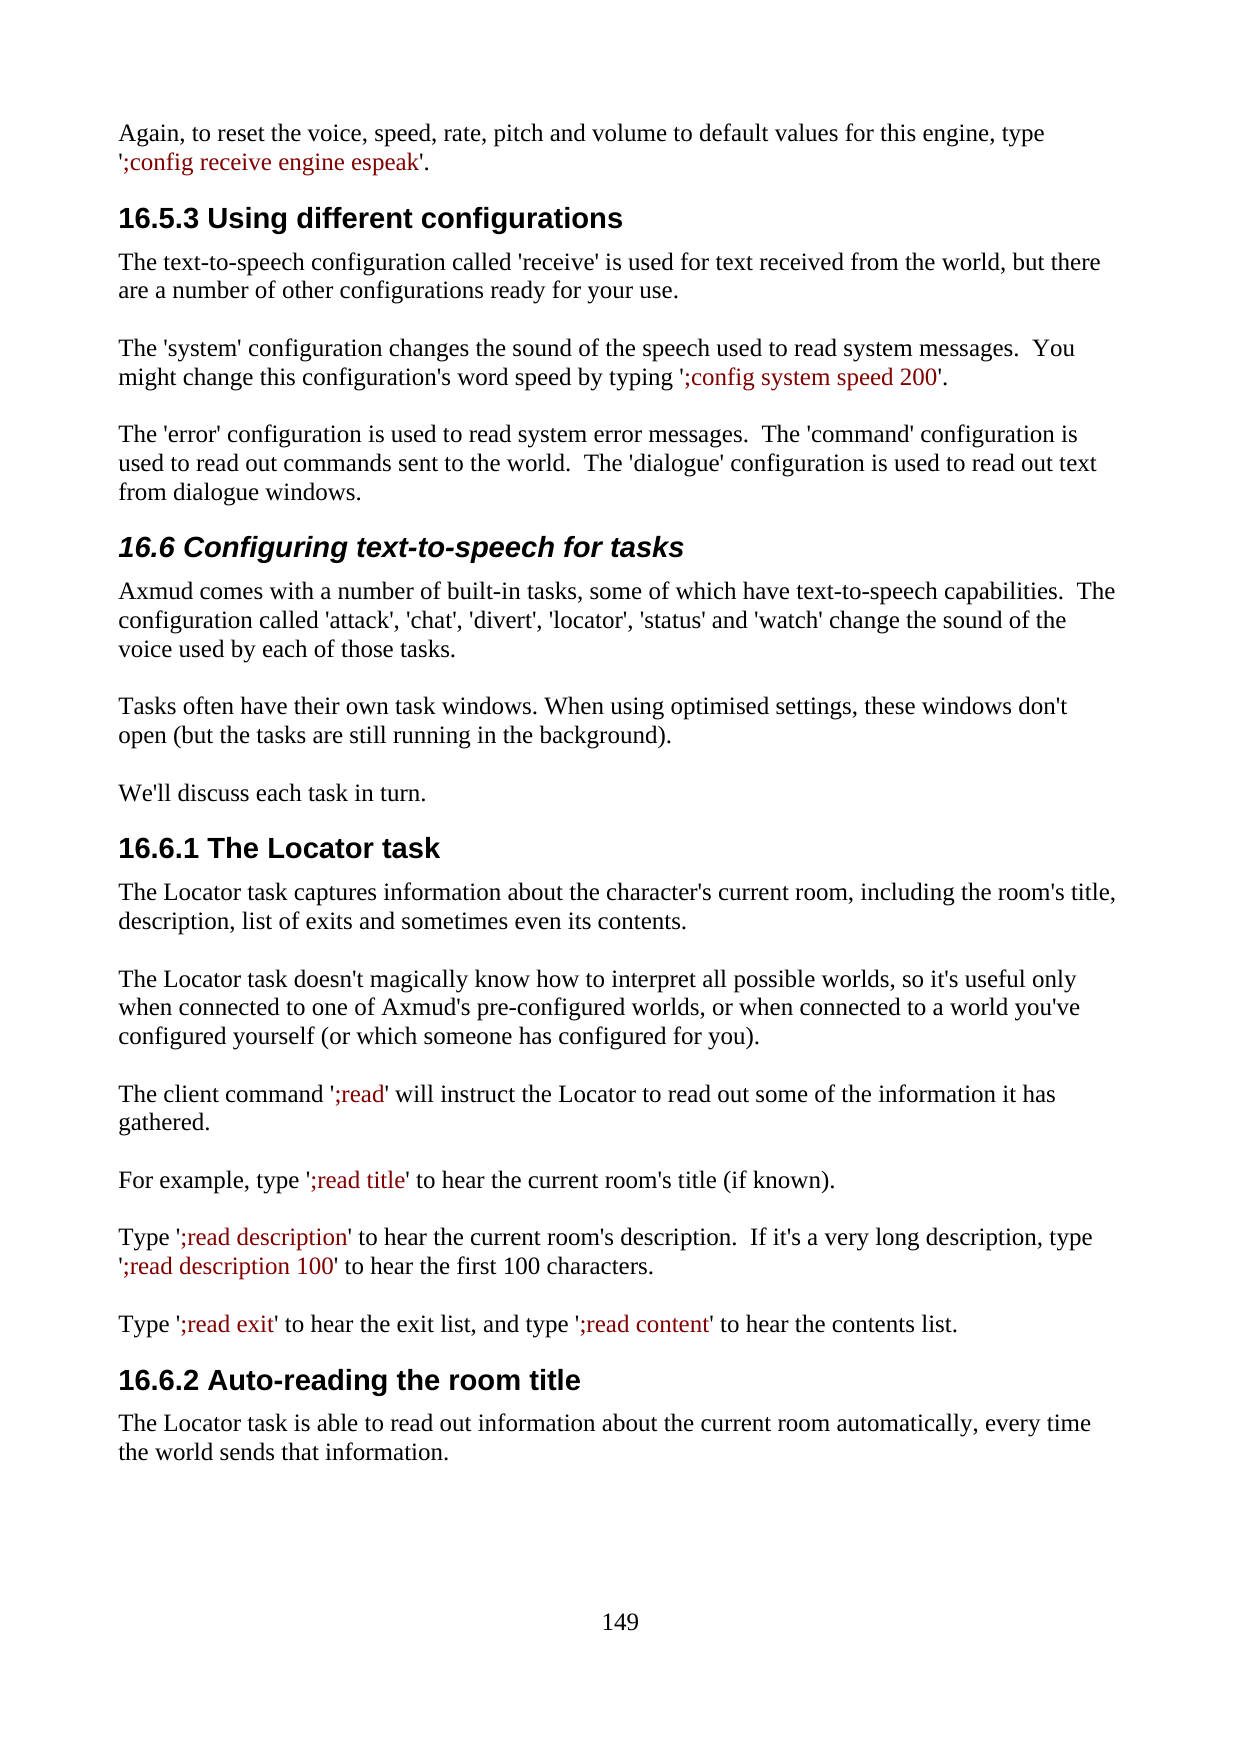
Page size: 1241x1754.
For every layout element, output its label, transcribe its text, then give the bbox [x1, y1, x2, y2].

text The Locator task captures information about the character's current room, including the room's title, description, list of exits and sometimes even its contents. [118, 877, 1122, 935]
text We'll discuss each task in turn. [118, 778, 1122, 806]
text The Locator task doesn't magically know how to interpret all possible worlds, so it's useful only when connected to one of Axmud's pre-configured worlds, or when connected to a world you've configured yourself (or which someone has configured for you). [118, 964, 1122, 1050]
subtitle 16.6.1 The Locator task [118, 831, 1122, 865]
text The 'system' configuration changes the sound of the speech used to read system messages. You might change this configuration's word speed by typing ';config system speed 200'. [118, 333, 1122, 390]
subtitle 16.5.3 Using different configurations [118, 201, 1122, 234]
subtitle 16.6 Configuring text-to-speech for tasks [118, 530, 1122, 564]
text For example, type ';read title' to hear the current room's title (if known). [118, 1165, 1122, 1194]
text The client command ';read' will instruct the Locator to read out some of the information it has gathered. [118, 1079, 1122, 1136]
text Axmud comes with a number of built-in tasks, some of which have text-to-speech capabilities. The configuration called 'attack', 'chat', 'divert', 'locator', 'status' and 'watch' change the sound of the voice used by each of those tasks. [118, 576, 1122, 663]
text Type ';read exit' to hear the exit list, and type ';read content' to hear the contents list. [118, 1309, 1122, 1337]
text The text-to-speech configuration called 'receive' is used for text received from the world, but there are a number of other configurations ready for your use. [118, 247, 1122, 304]
text Tasks often have their own task windows. When using optimised settings, these windows don't open (but the tasks are still running in the background). [118, 691, 1122, 749]
text Again, to reset the voice, speed, rate, pitch and volume to default values for this engine, type ';config receive engine espeak'. [118, 118, 1122, 176]
text The Locator task is able to read out information about the current room automatically, every time the world sends that information. [118, 1408, 1122, 1466]
text Type ';read description' to hear the current room's description. If it's a very long description, type ';read description 100' to hear the first 100 characters. [118, 1222, 1122, 1280]
subtitle 16.6.2 Auto-reading the room title [118, 1362, 1122, 1396]
text The 'error' configuration is used to read system error messages. The 'command' configuration is used to read out commands sent to the world. The 'dialogue' configuration is used to read out text from dialogue windows. [118, 419, 1122, 505]
